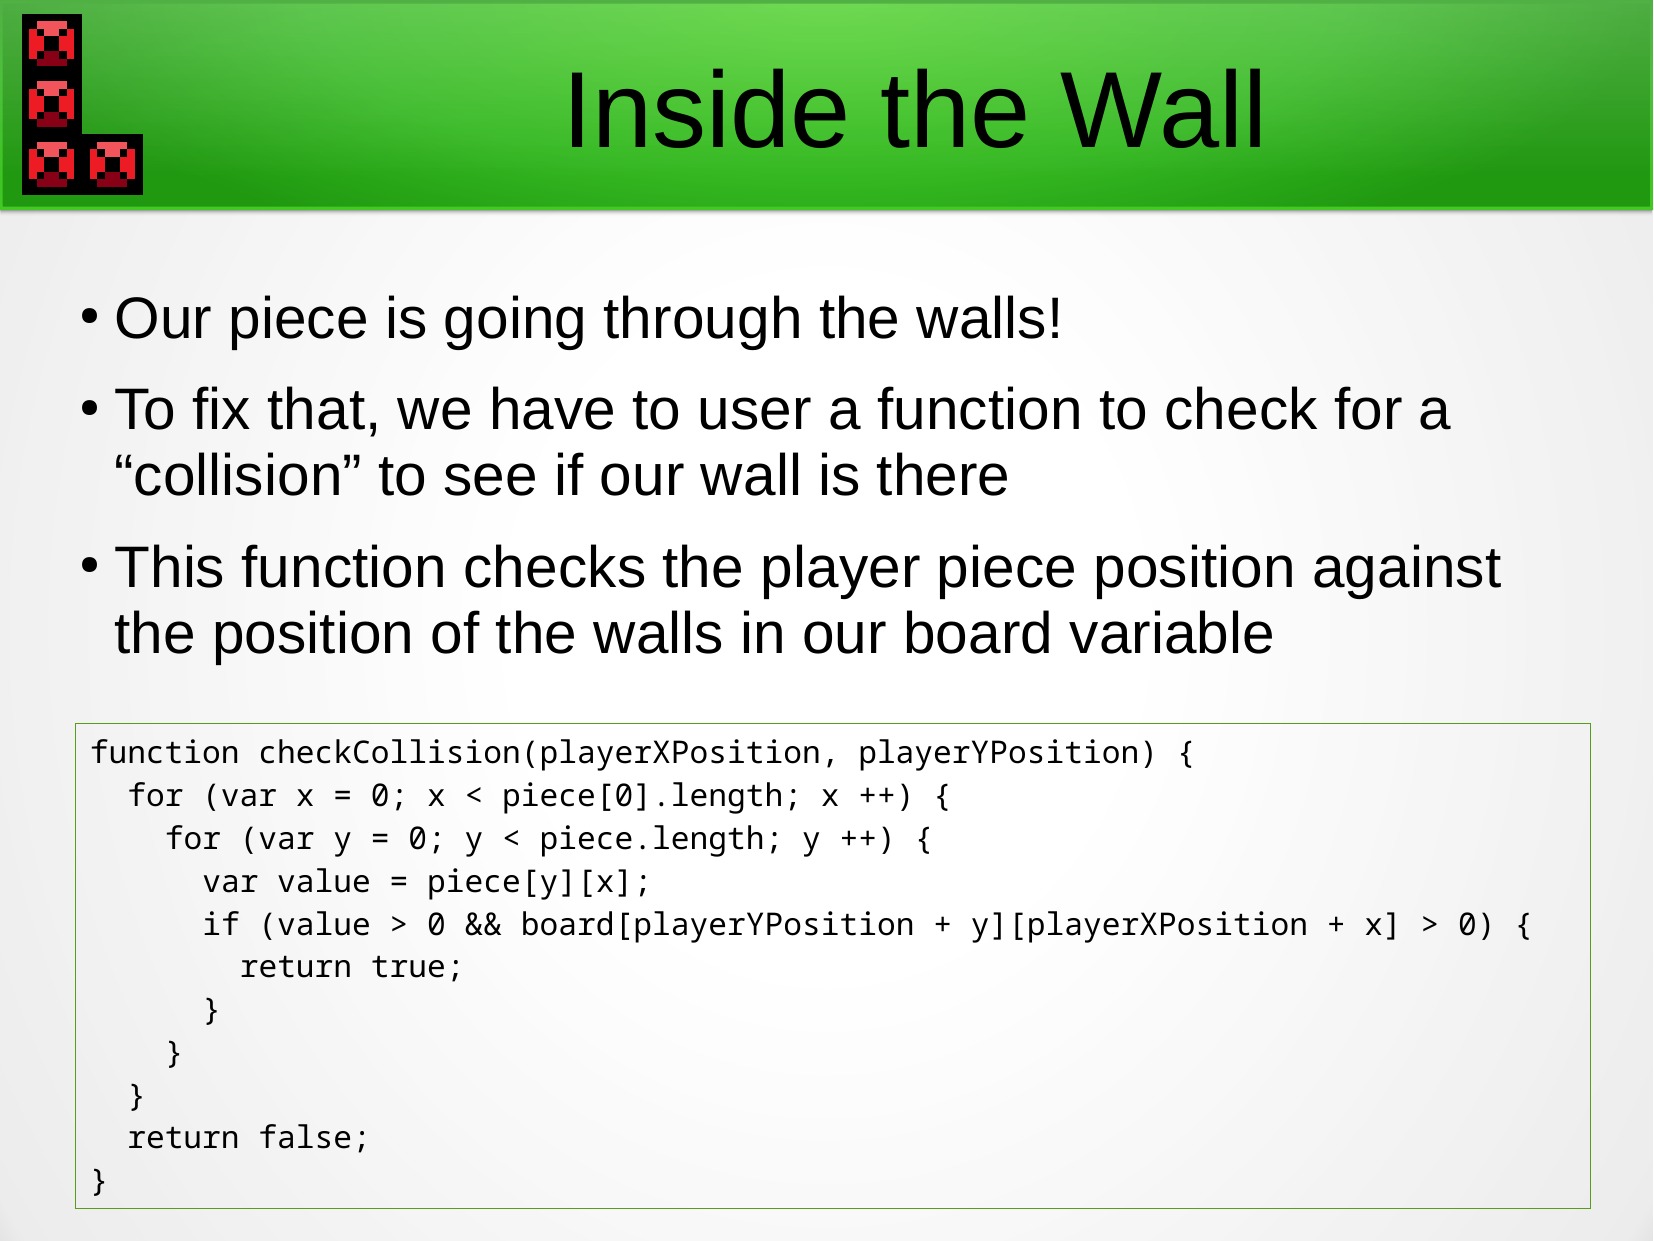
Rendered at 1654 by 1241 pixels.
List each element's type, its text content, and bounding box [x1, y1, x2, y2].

list Our piece is going through the walls! To fix that, we have to user a function to check for a “collision” to see if our wall is there This function checks the player piece position against the position of the walls in our board variable [67, 285, 1561, 676]
picture [22, 14, 143, 195]
text_box function checkCollision(playerXPosition, playerYPosition) { for (var x = 0; x < piece[0].length; x ++) { for (var y = 0; y < piece.length; y ++) { var value = piece[y][x]; if (value > 0 && board[playerYPosition + y][playerXPosition + x] > 0) { return true; } } } return false; } [75, 723, 1591, 1156]
title Inside the Wall [195, 30, 1636, 190]
